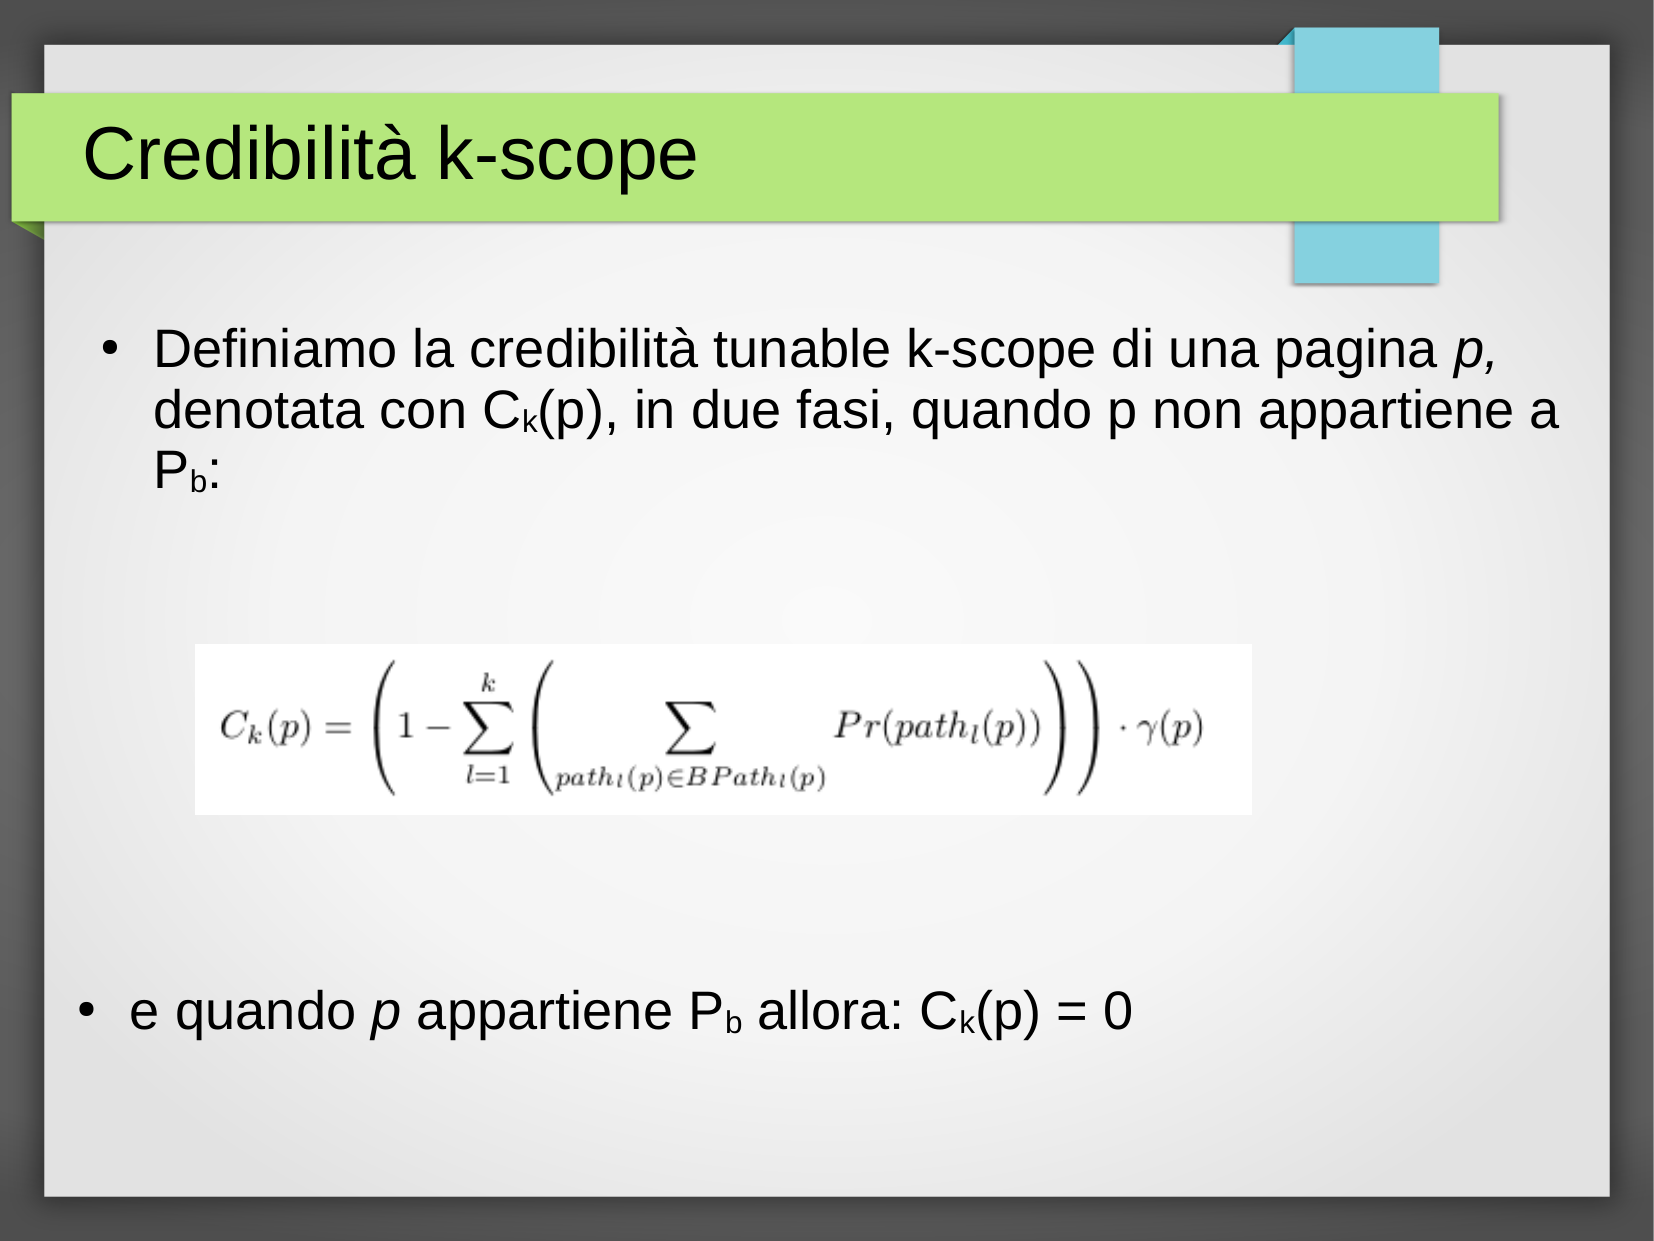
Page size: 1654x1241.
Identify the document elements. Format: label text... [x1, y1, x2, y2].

list e quando p appartiene Pb allora: Ck(p) = 0 [59, 980, 1548, 1241]
list Definiamo la credibilità tunable k-scope di una pagina p, denotata con Ck(p), in due fasi, quando p non appartiene a Pb: [82, 318, 1571, 863]
title Credibilità k-scope [82, 94, 1264, 213]
picture [0, 0, 1654, 1241]
